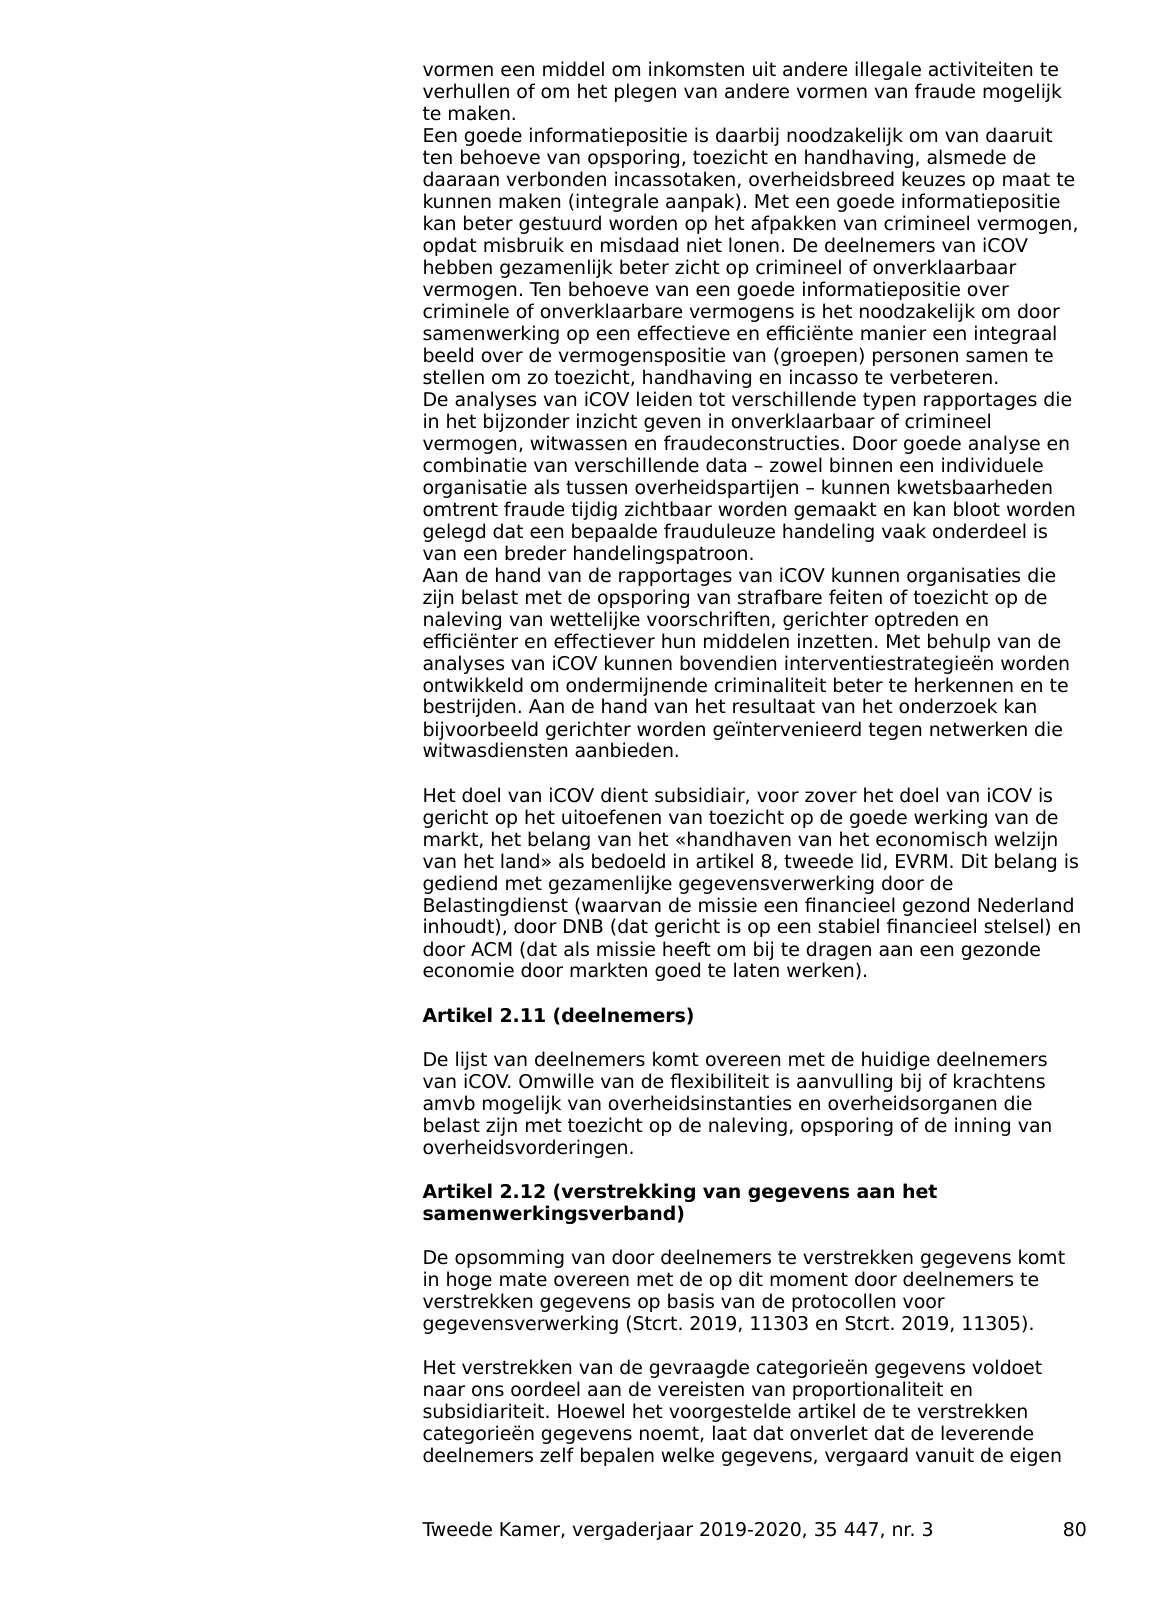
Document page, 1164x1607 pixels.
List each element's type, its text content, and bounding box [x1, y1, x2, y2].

text De lijst van deelnemers komt overeen met de huidige deelnemers van iCOV. Omwille van de flexibiliteit is aanvulling bij of krachtens amvb mogelijk van overheidsinstanties en overheidsorganen die belast zijn met toezicht op de naleving, opsporing of de inning van overheidsvorderingen. [422, 1049, 1087, 1159]
text De opsomming van door deelnemers te verstrekken gegevens komt in hoge mate overeen met de op dit moment door deelnemers te verstrekken gegevens op basis van de protocollen voor gegevensverwerking (Stcrt. 2019, 11303 en Stcrt. 2019, 11305). [422, 1247, 1087, 1335]
text Het verstrekken van de gevraagde categorieën gegevens voldoet naar ons oordeel aan de vereisten van proportionaliteit en subsidiariteit. Hoewel het voorgestelde artikel de te verstrekken categorieën gegevens noemt, laat dat onverlet dat de leverende deelnemers zelf bepalen welke gegevens, vergaard vanuit de eigen [422, 1357, 1087, 1467]
text Een goede informatiepositie is daarbij noodzakelijk om van daaruit ten behoeve van opsporing, toezicht en handhaving, alsmede de daaraan verbonden incassotaken, overheidsbreed keuzes op maat te kunnen maken (integrale aanpak). Met een goede informatiepositie kan beter gestuurd worden op het afpakken van crimineel vermogen, opdat misbruik en misdaad niet lonen. De deelnemers van iCOV hebben gezamenlijk beter zicht op crimineel of onverklaarbaar vermogen. Ten behoeve van een goede informatiepositie over criminele of onverklaarbare vermogens is het noodzakelijk om door samenwerking op een effectieve en efficiënte manier een integraal beeld over de vermogenspositie van (groepen) personen samen te stellen om zo toezicht, handhaving en incasso te verbeteren. [422, 125, 1087, 389]
text vormen een middel om inkomsten uit andere illegale activiteiten te verhullen of om het plegen van andere vormen van fraude mogelijk te maken. [422, 59, 1087, 125]
subtitle Artikel 2.11 (deelnemers) [422, 1004, 1087, 1027]
subtitle Artikel 2.12 (verstrekking van gegevens aan het samenwerkingsverband) [422, 1181, 1087, 1225]
text Aan de hand van de rapportages van iCOV kunnen organisaties die zijn belast met de opsporing van strafbare feiten of toezicht op de naleving van wettelijke voorschriften, gerichter optreden en efficiënter en effectiever hun middelen inzetten. Met behulp van de analyses van iCOV kunnen bovendien interventiestrategieën worden ontwikkeld om ondermijnende criminaliteit beter te herkennen en te bestrijden. Aan de hand van het resultaat van het onderzoek kan bijvoorbeeld gerichter worden geïntervenieerd tegen netwerken die witwasdiensten aanbieden. [422, 564, 1087, 762]
text Het doel van iCOV dient subsidiair, voor zover het doel van iCOV is gericht op het uitoefenen van toezicht op de goede werking van de markt, het belang van het «handhaven van het economisch welzijn van het land» als bedoeld in artikel 8, tweede lid, EVRM. Dit belang is gediend met gezamenlijke gegevensverwerking door de Belastingdienst (waarvan de missie een financieel gezond Nederland inhoudt), door DNB (dat gericht is op een stabiel financieel stelsel) en door ACM (dat als missie heeft om bij te dragen aan een gezonde economie door markten goed te laten werken). [422, 784, 1087, 982]
text De analyses van iCOV leiden tot verschillende typen rapportages die in het bijzonder inzicht geven in onverklaarbaar of crimineel vermogen, witwassen en fraudeconstructies. Door goede analyse en combinatie van verschillende data – zowel binnen een individuele organisatie als tussen overheidspartijen – kunnen kwetsbaarheden omtrent fraude tijdig zichtbaar worden gemaakt en kan bloot worden gelegd dat een bepaalde frauduleuze handeling vaak onderdeel is van een breder handelingspatroon. [422, 389, 1087, 564]
